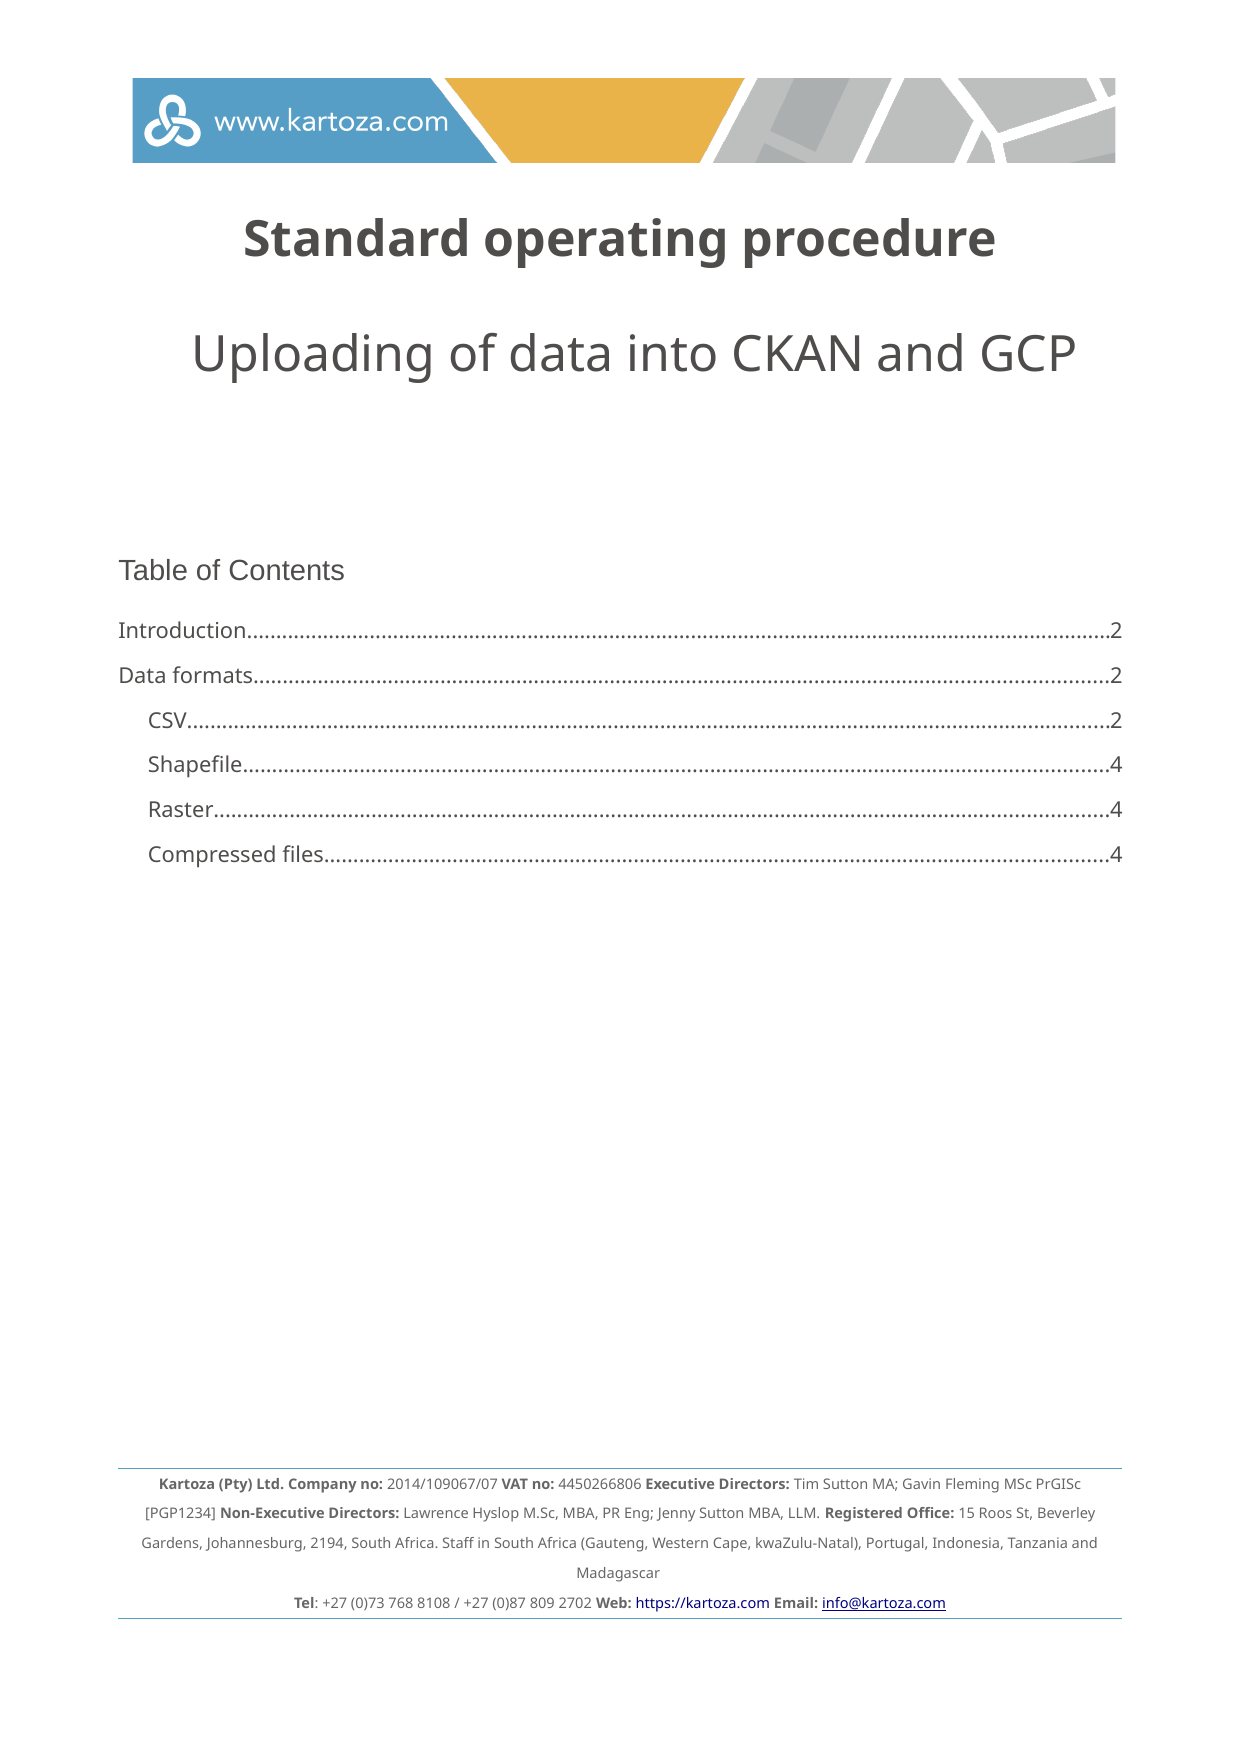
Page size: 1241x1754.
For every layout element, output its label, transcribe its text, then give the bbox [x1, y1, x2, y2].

title Standard operating procedure [118, 203, 1122, 271]
subtitle Table of Contents [118, 553, 1122, 586]
picture [132, 78, 1116, 163]
text Compressed files 4 [148, 839, 1122, 869]
text CSV 2 [148, 705, 1122, 734]
text Data formats 2 [118, 660, 1122, 690]
text Shapefile 4 [148, 749, 1122, 779]
text Uploading of data into CKAN and GCP [148, 318, 1122, 386]
text Raster 4 [148, 794, 1122, 824]
text Introduction 2 [118, 615, 1122, 645]
